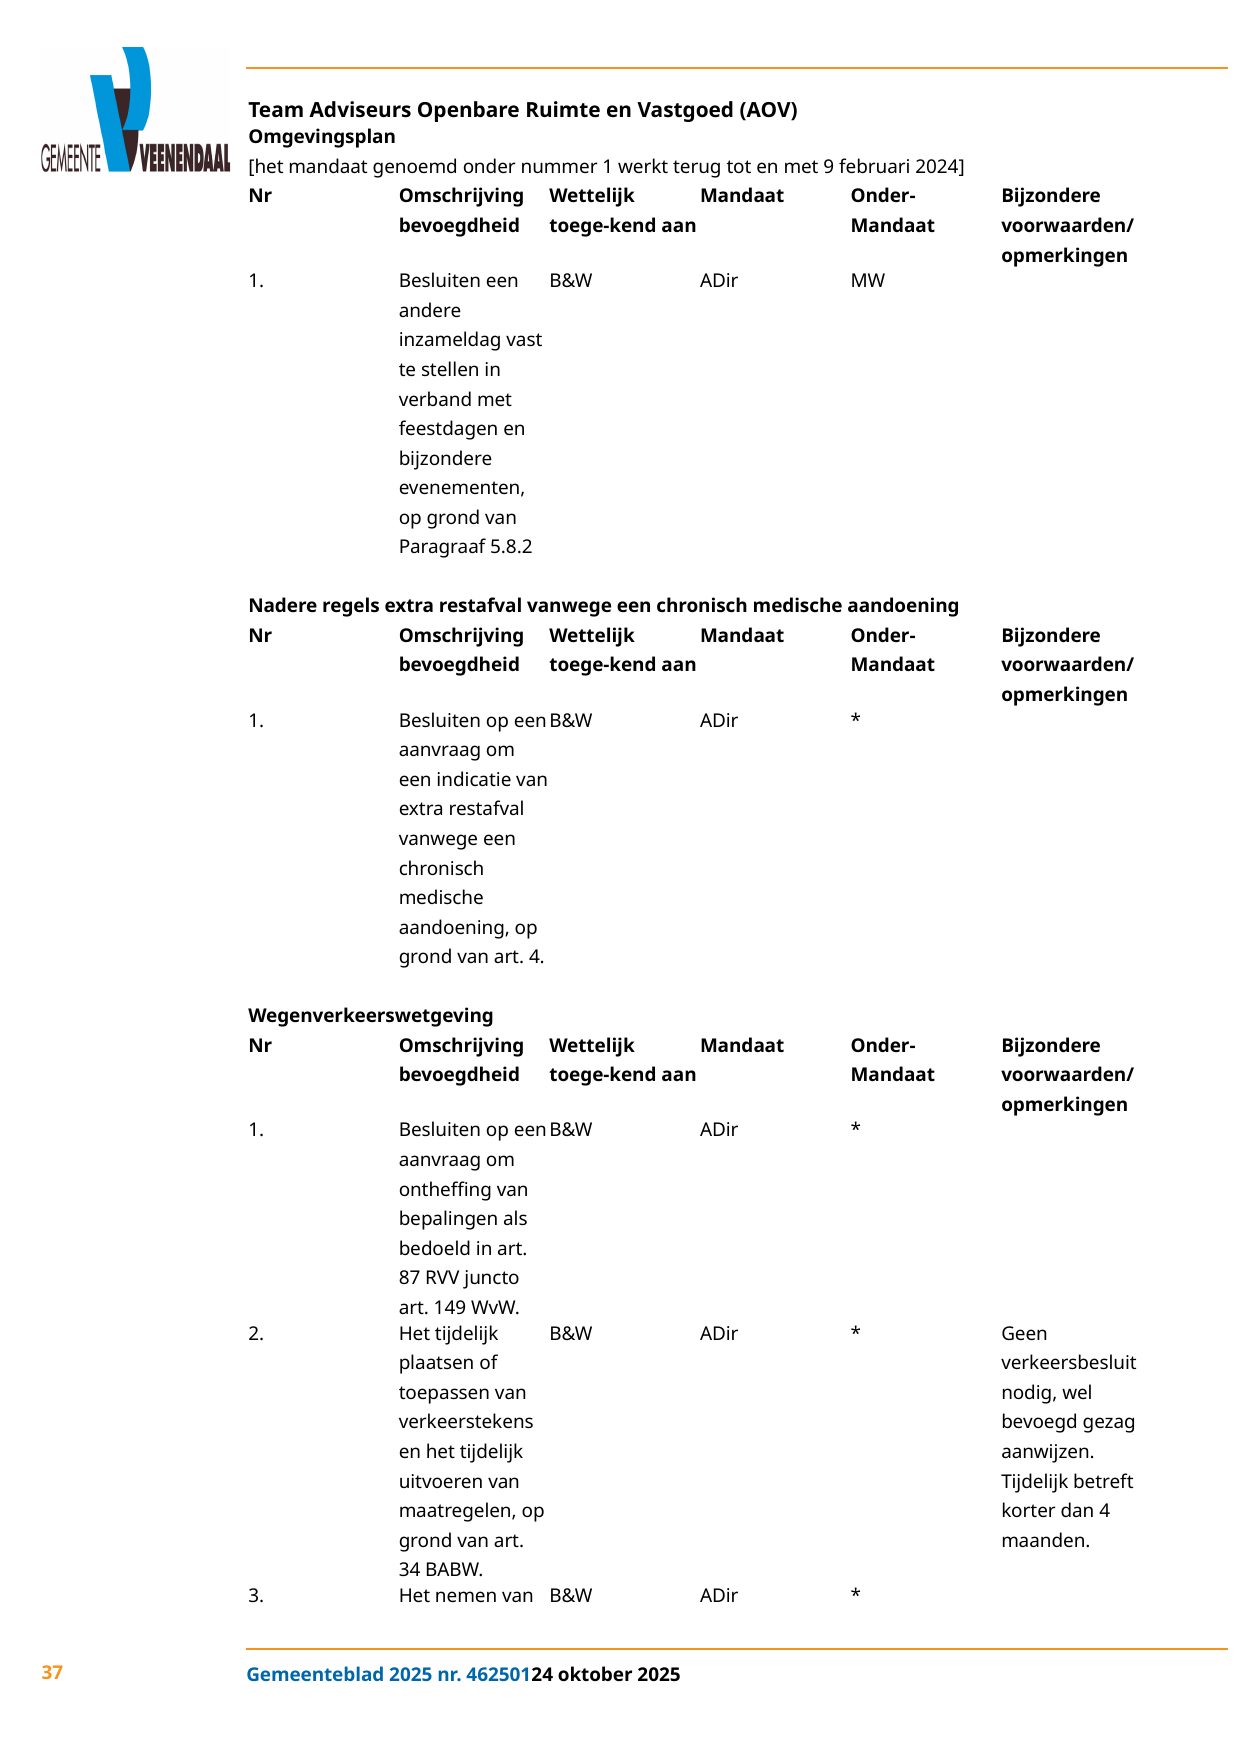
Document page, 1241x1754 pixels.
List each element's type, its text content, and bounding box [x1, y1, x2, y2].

table_cell 1. [248, 707, 398, 969]
table_header Onder- Mandaat [850, 622, 1001, 707]
table_cell [248, 1582, 398, 1608]
table_header Wettelijk toege-kend aan [549, 622, 700, 707]
text Nadere regels extra restafval vanwege een chronisch medische aandoening [248, 592, 1152, 618]
table_cell B&W [549, 1582, 700, 1608]
table_header Nr [248, 183, 398, 267]
table_cell Geen verkeersbesluit nodig, wel bevoegd gezag aanwijzen. Tijdelijk betreft korter dan 4 maanden. [1001, 1320, 1152, 1582]
table_header Bijzondere voorwaarden/ opmerkingen [1001, 1032, 1152, 1117]
table_cell [1001, 1117, 1152, 1320]
text Team Adviseurs Openbare Ruimte en Vastgoed (AOV) [248, 95, 1152, 123]
table_cell * [850, 1582, 1001, 1608]
table_cell ADir [700, 1320, 850, 1582]
table_header Wettelijk toege-kend aan [549, 183, 700, 267]
table_cell [248, 268, 398, 559]
text Wegenverkeerswetgeving [248, 1002, 1152, 1028]
picture [41, 47, 130, 172]
table_cell B&W [549, 1320, 700, 1582]
table_cell [1001, 1582, 1152, 1608]
table_header Mandaat [700, 622, 850, 707]
table_cell ADir [700, 268, 850, 559]
table_cell [248, 1320, 398, 1582]
table_header Omschrijving bevoegdheid [399, 1032, 549, 1117]
table_cell ADir [700, 1582, 850, 1608]
table_header Nr [248, 1032, 398, 1117]
table_header Bijzondere voorwaarden/ opmerkingen [1001, 622, 1152, 707]
table_cell MW [850, 268, 1001, 559]
table_cell Het nemen van [399, 1582, 549, 1608]
table_cell Besluiten op een aanvraag om ontheffing van bepalingen als bedoeld in art. 87 RVV juncto art. 149 WvW. [399, 1117, 549, 1320]
table_header Nr [248, 622, 398, 707]
picture [123, 47, 231, 172]
table_cell ADir [700, 707, 850, 969]
table_cell 1. [248, 1117, 398, 1320]
table_header Onder- Mandaat [850, 183, 1001, 267]
table_cell [1001, 707, 1152, 969]
table_header Onder- Mandaat [850, 1032, 1001, 1117]
table_cell B&W [549, 1117, 700, 1320]
table_cell [1001, 268, 1152, 559]
table_header Omschrijving bevoegdheid [399, 622, 549, 707]
text Omgevingsplan [248, 123, 1152, 149]
table_cell B&W [549, 268, 700, 559]
table_header Omschrijving bevoegdheid [399, 183, 549, 267]
text [het mandaat genoemd onder nummer 1 werkt terug tot en met 9 februari 2024] [248, 153, 1152, 179]
table_header Wettelijk toege-kend aan [549, 1032, 700, 1117]
table_cell Het tijdelijk plaatsen of toepassen van verkeerstekens en het tijdelijk uitvoeren van maatregelen, op grond van art. 34 BABW. [399, 1320, 549, 1582]
table_cell * [850, 1320, 1001, 1582]
table_cell B&W [549, 707, 700, 969]
table_header Mandaat [700, 183, 850, 267]
table_cell ADir [700, 1117, 850, 1320]
table_cell * [850, 1117, 1001, 1320]
table_cell Besluiten op een aanvraag om een indicatie van extra restafval vanwege een chronisch medische aandoening, op grond van art. 4. [399, 707, 549, 969]
table_header Bijzondere voorwaarden/ opmerkingen [1001, 183, 1152, 267]
table_cell * [850, 707, 1001, 969]
table_cell Besluiten een andere inzameldag vast te stellen in verband met feestdagen en bijzondere evenementen, op grond van Paragraaf 5.8.2 [399, 268, 549, 559]
table_header Mandaat [700, 1032, 850, 1117]
